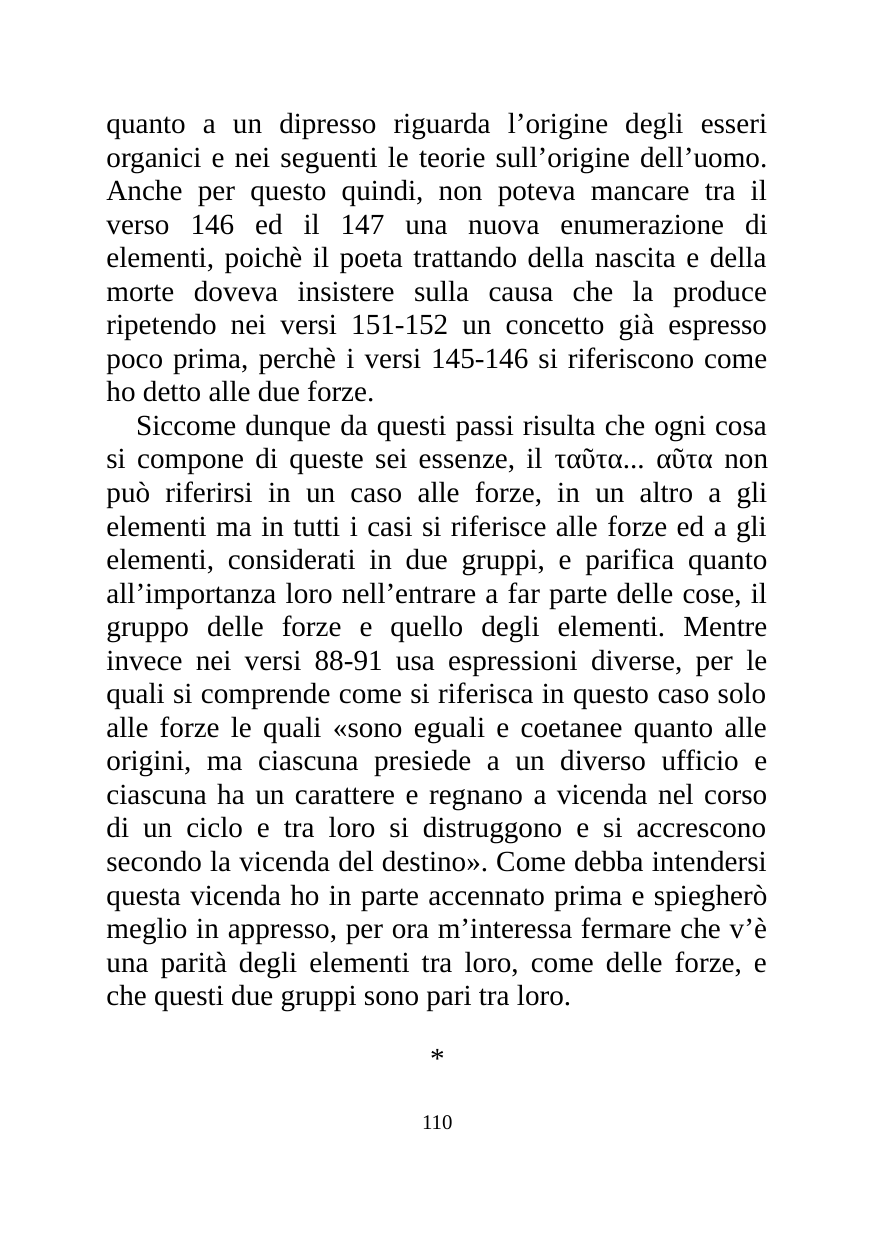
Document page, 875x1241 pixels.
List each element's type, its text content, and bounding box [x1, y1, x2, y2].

text Siccome dunque da questi passi risulta che ogni cosa si compone di queste sei essenze, il ταῦτα... αῦτα non può riferirsi in un caso alle forze, in un altro a gli elementi ma in tutti i casi si riferisce alle forze ed a gli elementi, considerati in due gruppi, e parifica quanto all’importanza loro nell’entrare a far parte delle cose, il gruppo delle forze e quello degli elementi. Mentre invece nei versi 88-91 usa espressioni diverse, per le quali si comprende come si riferisca in questo caso solo alle forze le quali «sono eguali e coetanee quanto alle origini, ma ciascuna presiede a un diverso ufficio e ciascuna ha un carattere e regnano a vicenda nel corso di un ciclo e tra loro si distruggono e si accrescono secondo la vicenda del destino». Come debba intendersi questa vicenda ho in parte accennato prima e spiegherò meglio in appresso, per ora m’interessa fermare che v’è una parità degli elementi tra loro, come delle forze, e che questi due gruppi sono pari tra loro. [106, 408, 768, 1012]
text * [106, 1041, 768, 1075]
text quanto a un dipresso riguarda l’origine degli esseri organici e nei seguenti le teorie sull’origine dell’uomo. Anche per questo quindi, non poteva mancare tra il verso 146 ed il 147 una nuova enumerazione di elementi, poichè il poeta trattando della nascita e della morte doveva insistere sulla causa che la produce ripetendo nei versi 151-152 un concetto già espresso poco prima, perchè i versi 145-146 si riferiscono come ho detto alle due forze. [106, 106, 768, 408]
